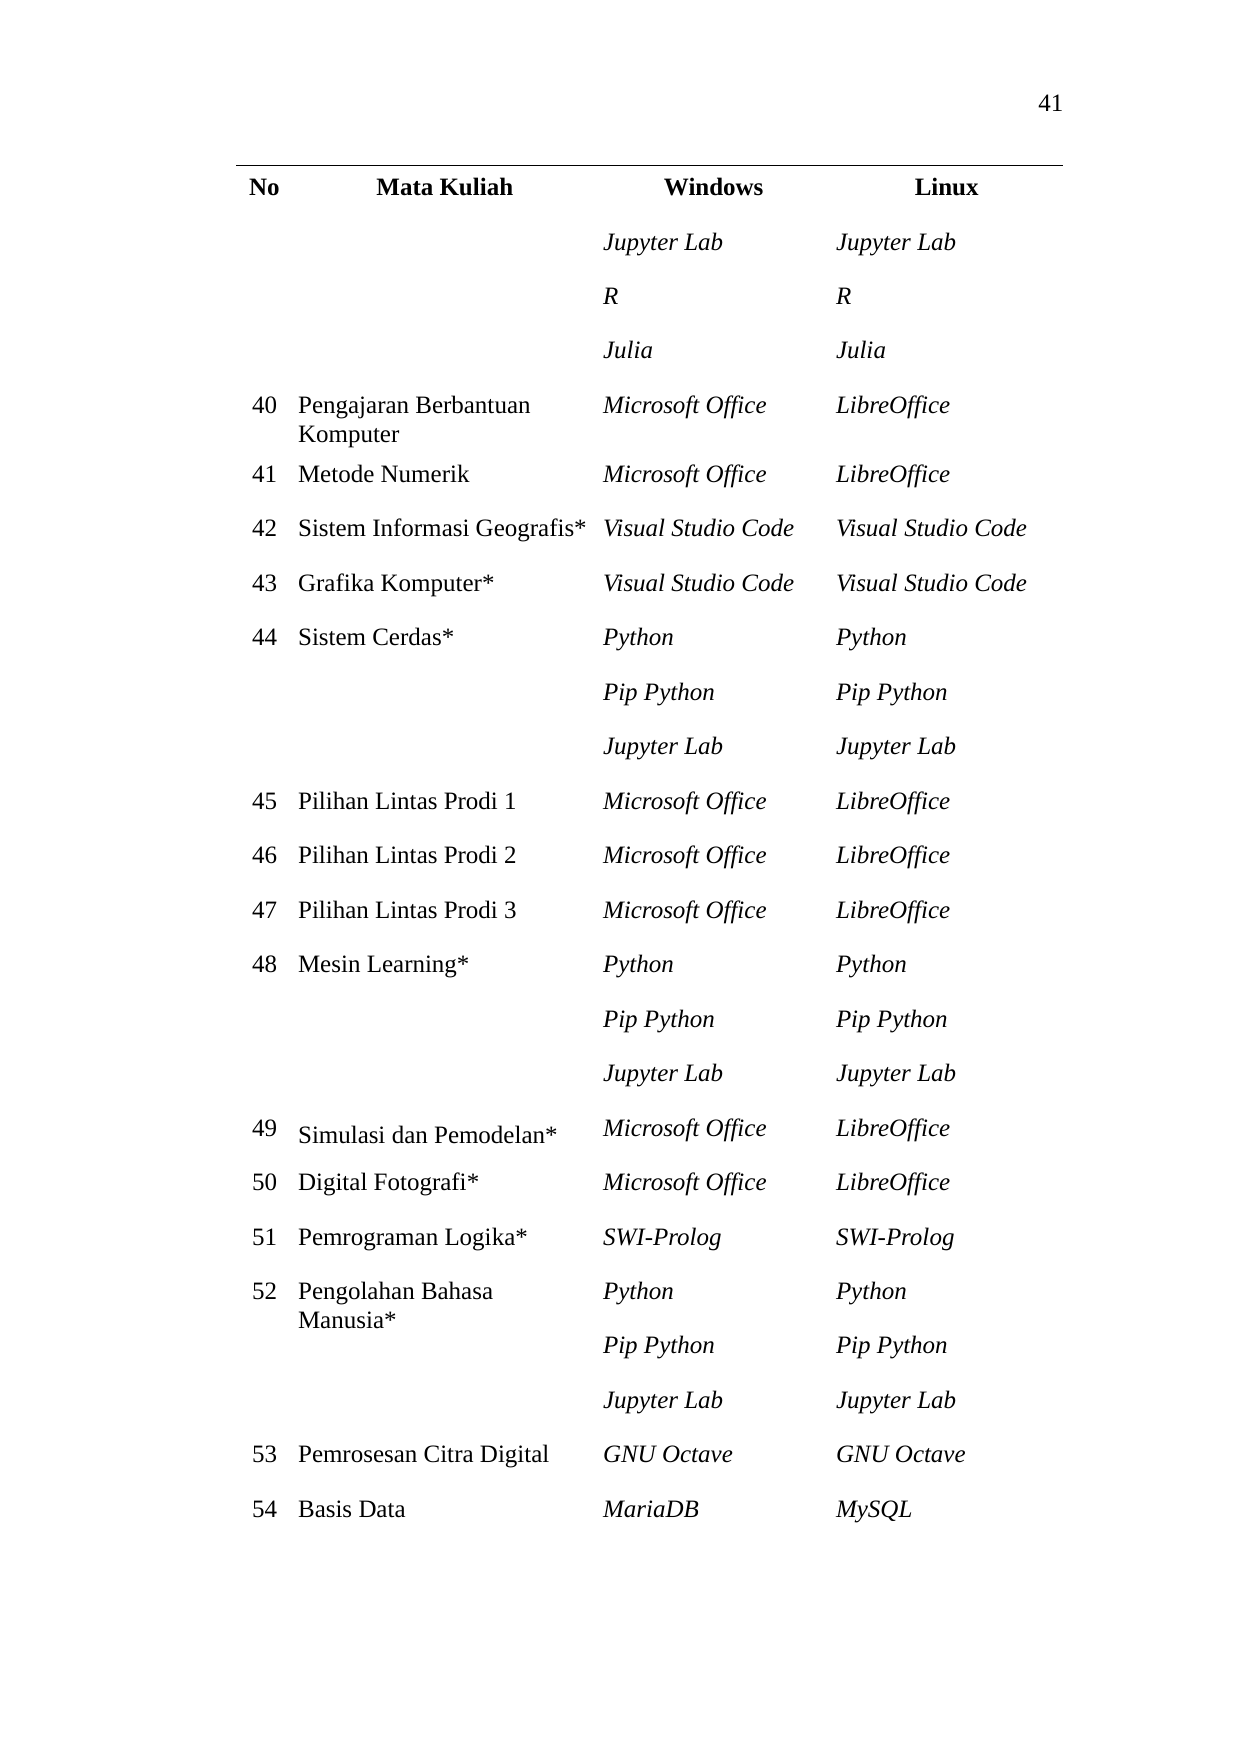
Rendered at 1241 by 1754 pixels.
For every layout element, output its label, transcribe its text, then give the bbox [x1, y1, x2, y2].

table_cell Pip Python [830, 671, 1063, 726]
table_cell Microsoft Office [597, 889, 830, 943]
table_cell Jupyter Lab [597, 1053, 830, 1107]
table_cell Sistem Informasi Geografis* [292, 508, 597, 562]
table_cell Pip Python [597, 998, 830, 1052]
table_cell 51 [236, 1216, 292, 1270]
table_cell Microsoft Office [597, 453, 830, 508]
table_cell 48 [236, 944, 292, 1107]
table_cell 45 [236, 780, 292, 834]
table_cell Pemrograman Logika* [292, 1216, 597, 1270]
table_header Linux [830, 166, 1063, 221]
table_cell 46 [236, 835, 292, 889]
table_cell Basis Data [292, 1488, 597, 1543]
table_cell MySQL [830, 1488, 1063, 1543]
table_cell LibreOffice [830, 453, 1063, 508]
table_cell Jupyter Lab [597, 1379, 830, 1434]
table_cell 54 [236, 1488, 292, 1543]
table_cell Microsoft Office [597, 780, 830, 834]
table_cell Visual Studio Code [597, 562, 830, 617]
table_cell Pip Python [597, 1325, 830, 1379]
table_cell Jupyter Lab [597, 726, 830, 780]
table_header No [236, 166, 292, 221]
table_cell 49 [236, 1107, 292, 1161]
table_cell 40 [236, 384, 292, 453]
table_cell Pilihan Lintas Prodi 2 [292, 835, 597, 889]
table_cell 50 [236, 1161, 292, 1216]
table_cell Python [597, 1270, 830, 1325]
table_cell 53 [236, 1434, 292, 1488]
table_cell Sistem Cerdas* [292, 617, 597, 780]
table_cell Simulasi dan Pemodelan* [292, 1107, 597, 1161]
table_cell Microsoft Office [597, 384, 830, 453]
table_cell Pengajaran Berbantuan Komputer [292, 384, 597, 453]
table_cell Microsoft Office [597, 1107, 830, 1161]
table_cell LibreOffice [830, 384, 1063, 453]
table_cell 47 [236, 889, 292, 943]
table_cell Python [830, 944, 1063, 998]
table_cell Jupyter Lab [597, 221, 830, 275]
table_cell LibreOffice [830, 835, 1063, 889]
table_cell Jupyter Lab [830, 1053, 1063, 1107]
table_cell R [597, 275, 830, 330]
table_cell Grafika Komputer* [292, 562, 597, 617]
table_cell LibreOffice [830, 1161, 1063, 1216]
table_cell Jupyter Lab [830, 1379, 1063, 1434]
table_cell Python [597, 617, 830, 671]
table_cell Pip Python [597, 671, 830, 726]
table_cell GNU Octave [597, 1434, 830, 1488]
table_cell Jupyter Lab [830, 726, 1063, 780]
table_header Windows [597, 166, 830, 221]
table_cell Pip Python [830, 1325, 1063, 1379]
table_cell LibreOffice [830, 780, 1063, 834]
table_cell Mesin Learning* [292, 944, 597, 1107]
table_cell Python [830, 1270, 1063, 1325]
table_cell Metode Numerik [292, 453, 597, 508]
table_cell LibreOffice [830, 889, 1063, 943]
table_cell Python [597, 944, 830, 998]
table_cell Visual Studio Code [830, 562, 1063, 617]
table_cell Pip Python [830, 998, 1063, 1052]
table_cell Visual Studio Code [830, 508, 1063, 562]
table_cell SWI-Prolog [597, 1216, 830, 1270]
table_cell Pengolahan Bahasa Manusia* [292, 1270, 597, 1434]
table_cell 41 [236, 453, 292, 508]
table_cell 42 [236, 508, 292, 562]
table_cell 43 [236, 562, 292, 617]
table_cell Julia [830, 330, 1063, 384]
table_cell Microsoft Office [597, 1161, 830, 1216]
table_cell Digital Fotografi* [292, 1161, 597, 1216]
table_cell Visual Studio Code [597, 508, 830, 562]
table_cell Pilihan Lintas Prodi 3 [292, 889, 597, 943]
table_cell Microsoft Office [597, 835, 830, 889]
table_cell Pilihan Lintas Prodi 1 [292, 780, 597, 834]
table_cell Pemrosesan Citra Digital [292, 1434, 597, 1488]
table_cell Jupyter Lab [830, 221, 1063, 275]
table_cell SWI-Prolog [830, 1216, 1063, 1270]
table_cell 44 [236, 617, 292, 780]
table_cell LibreOffice [830, 1107, 1063, 1161]
table_cell GNU Octave [830, 1434, 1063, 1488]
table_header Mata Kuliah [292, 166, 597, 221]
table_cell 52 [236, 1270, 292, 1434]
table_cell MariaDB [597, 1488, 830, 1543]
table_cell Python [830, 617, 1063, 671]
table_cell Julia [597, 330, 830, 384]
table_cell R [830, 275, 1063, 330]
